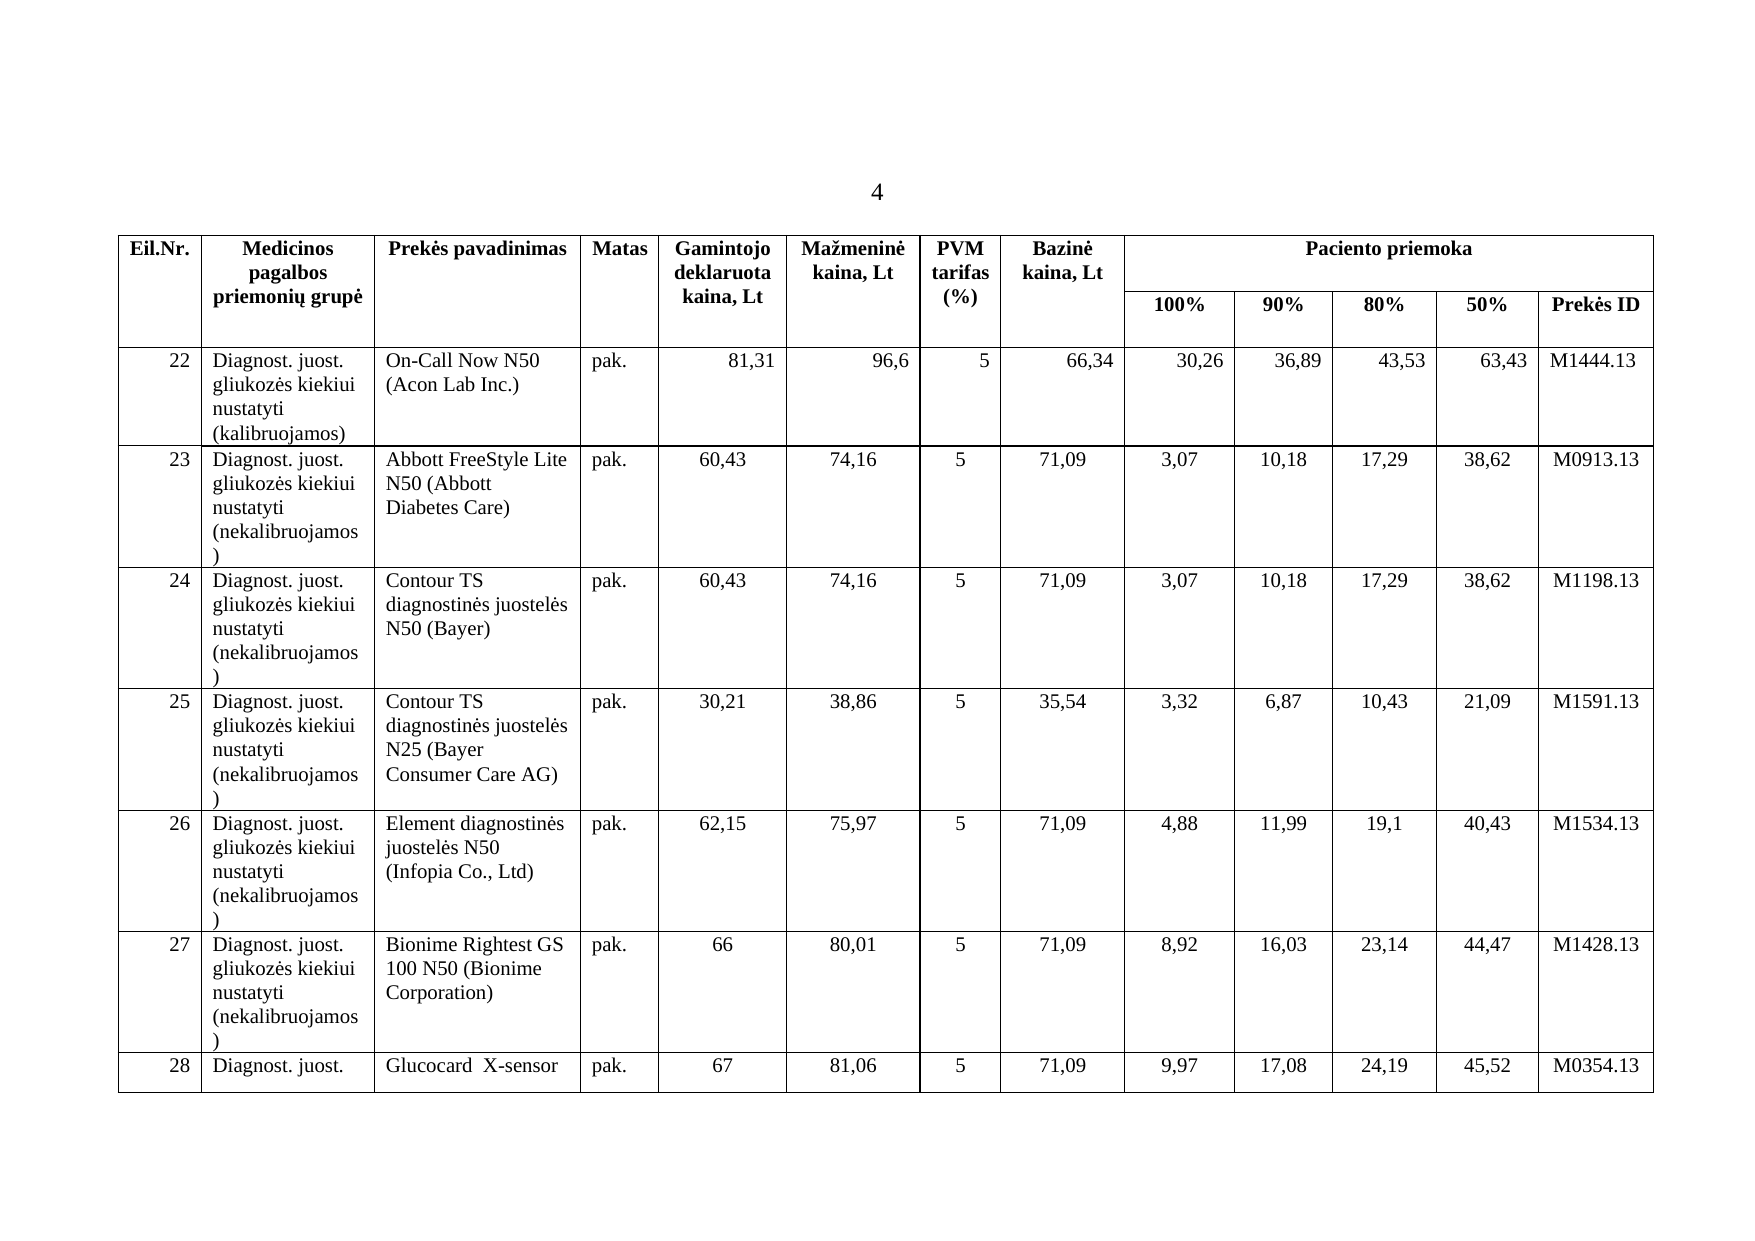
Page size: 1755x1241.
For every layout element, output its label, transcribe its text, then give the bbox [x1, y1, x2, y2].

table_cell 21,09 [1437, 689, 1538, 809]
table_cell 8,92 [1125, 932, 1234, 1052]
table_cell 74,16 [787, 447, 919, 567]
table_cell 25 [119, 689, 201, 809]
table_cell 3,07 [1125, 568, 1234, 688]
table_cell 71,09 [1001, 932, 1124, 1052]
table_cell 17,29 [1333, 447, 1436, 567]
table_cell pak. [581, 348, 658, 444]
table_cell 38,62 [1437, 447, 1538, 567]
table_cell 3,07 [1125, 447, 1234, 567]
table_cell 5 [921, 348, 1000, 444]
table_cell 71,09 [1001, 447, 1124, 567]
table_header Medicinos pagalbos priemonių grupė [202, 236, 374, 347]
table_cell 9,97 [1125, 1053, 1234, 1092]
table_cell 24 [119, 568, 201, 688]
table_cell 100% [1125, 292, 1234, 347]
table_cell 5 [921, 811, 1000, 931]
table_cell 71,09 [1001, 811, 1124, 931]
table_cell 75,97 [787, 811, 919, 931]
table_cell 6,87 [1235, 689, 1332, 809]
table_cell 19,1 [1333, 811, 1436, 931]
table_cell 5 [921, 1053, 1000, 1092]
table_cell 60,43 [659, 568, 786, 688]
table_cell 26 [119, 811, 201, 931]
table_cell 5 [921, 568, 1000, 688]
table_cell 4,88 [1125, 811, 1234, 931]
table_cell 60,43 [659, 447, 786, 567]
table_cell 28 [119, 1053, 201, 1092]
table_cell 81,31 [659, 348, 786, 444]
table_cell pak. [581, 1053, 658, 1092]
table_cell 17,29 [1333, 568, 1436, 688]
table_cell 66 [659, 932, 786, 1052]
table_cell Diagnost. juost. gliukozės kiekiui nustatyti (nekalibruojamos) [202, 811, 374, 931]
table_header Paciento priemoka [1125, 236, 1653, 291]
table_header Prekės pavadinimas [375, 236, 580, 347]
table_cell 10,18 [1235, 447, 1332, 567]
table_cell 10,43 [1333, 689, 1436, 809]
table_cell 40,43 [1437, 811, 1538, 931]
table_cell 10,18 [1235, 568, 1332, 688]
table_cell 45,52 [1437, 1053, 1538, 1092]
table_cell 80% [1333, 292, 1436, 347]
table_cell Bionime Rightest GS 100 N50 (Bionime Corporation) [375, 932, 580, 1052]
table_cell M1591.13 [1539, 689, 1653, 809]
table_cell Abbott FreeStyle Lite N50 (Abbott Diabetes Care) [375, 447, 580, 567]
table_cell Prekės ID [1539, 292, 1653, 347]
table_cell M1534.13 [1539, 811, 1653, 931]
table_cell Glucocard X-sensor [375, 1053, 580, 1092]
table_header Bazinė kaina, Lt [1001, 236, 1124, 347]
table_cell Contour TS diagnostinės juostelės N25 (Bayer Consumer Care AG) [375, 689, 580, 809]
table_cell 74,16 [787, 568, 919, 688]
table_cell M1198.13 [1539, 568, 1653, 688]
table_cell 5 [921, 447, 1000, 567]
table_cell M0354.13 [1539, 1053, 1653, 1092]
table_cell 96,6 [787, 348, 919, 444]
table_cell 67 [659, 1053, 786, 1092]
table_cell Diagnost. juost. [202, 1053, 374, 1092]
table_cell 43,53 [1333, 348, 1436, 444]
table_cell 30,26 [1125, 348, 1234, 444]
table_cell 23 [119, 446, 201, 567]
table_header Gamintojo deklaruota kaina, Lt [659, 236, 786, 347]
table_cell 80,01 [787, 932, 919, 1052]
table_cell 17,08 [1235, 1053, 1332, 1092]
table_cell M1428.13 [1539, 932, 1653, 1052]
table_cell 63,43 [1437, 348, 1538, 444]
table_header PVM tarifas (%) [921, 236, 1000, 347]
table_cell Diagnost. juost. gliukozės kiekiui nustatyti (nekalibruojamos) [202, 932, 374, 1052]
table_cell 66,34 [1001, 348, 1124, 444]
table_cell 22 [119, 348, 201, 444]
table_header Eil.Nr. [119, 236, 201, 347]
table_cell 71,09 [1001, 568, 1124, 688]
table_cell 71,09 [1001, 1053, 1124, 1092]
table_cell pak. [581, 932, 658, 1052]
table_cell 44,47 [1437, 932, 1538, 1052]
table_cell pak. [581, 689, 658, 809]
table_cell 38,86 [787, 689, 919, 809]
table_cell pak. [581, 568, 658, 688]
table_cell Element diagnostinės juostelės N50 (Infopia Co., Ltd) [375, 811, 580, 931]
table_cell Contour TS diagnostinės juostelės N50 (Bayer) [375, 568, 580, 688]
table_cell 36,89 [1235, 348, 1332, 444]
table_header Matas [581, 236, 658, 347]
table_cell 38,62 [1437, 568, 1538, 688]
table_cell 27 [119, 932, 201, 1052]
table_cell 62,15 [659, 811, 786, 931]
table_cell 23,14 [1333, 932, 1436, 1052]
table_cell M0913.13 [1539, 447, 1653, 567]
table_header Mažmeninė kaina, Lt [787, 236, 919, 347]
table_cell On-Call Now N50 (Acon Lab Inc.) [375, 348, 580, 444]
table_cell Diagnost. juost. gliukozės kiekiui nustatyti (nekalibruojamos) [202, 447, 374, 567]
table_cell 11,99 [1235, 811, 1332, 931]
table_cell 50% [1437, 292, 1538, 347]
table_cell 3,32 [1125, 689, 1234, 809]
table_cell 30,21 [659, 689, 786, 809]
table_cell Diagnost. juost. gliukozės kiekiui nustatyti (nekalibruojamos) [202, 689, 374, 809]
table_cell Diagnost. juost. gliukozės kiekiui nustatyti (nekalibruojamos) [202, 568, 374, 688]
table_cell 81,06 [787, 1053, 919, 1092]
table_cell 24,19 [1333, 1053, 1436, 1092]
table_cell 35,54 [1001, 689, 1124, 809]
table_cell Diagnost. juost. gliukozės kiekiui nustatyti (kalibruojamos) [202, 348, 374, 444]
table_cell 90% [1235, 292, 1332, 347]
table_cell 16,03 [1235, 932, 1332, 1052]
table_cell M1444.13 [1539, 348, 1653, 444]
table_cell 5 [921, 689, 1000, 809]
table_cell pak. [581, 811, 658, 931]
table_cell pak. [581, 447, 658, 567]
table_cell 5 [921, 932, 1000, 1052]
